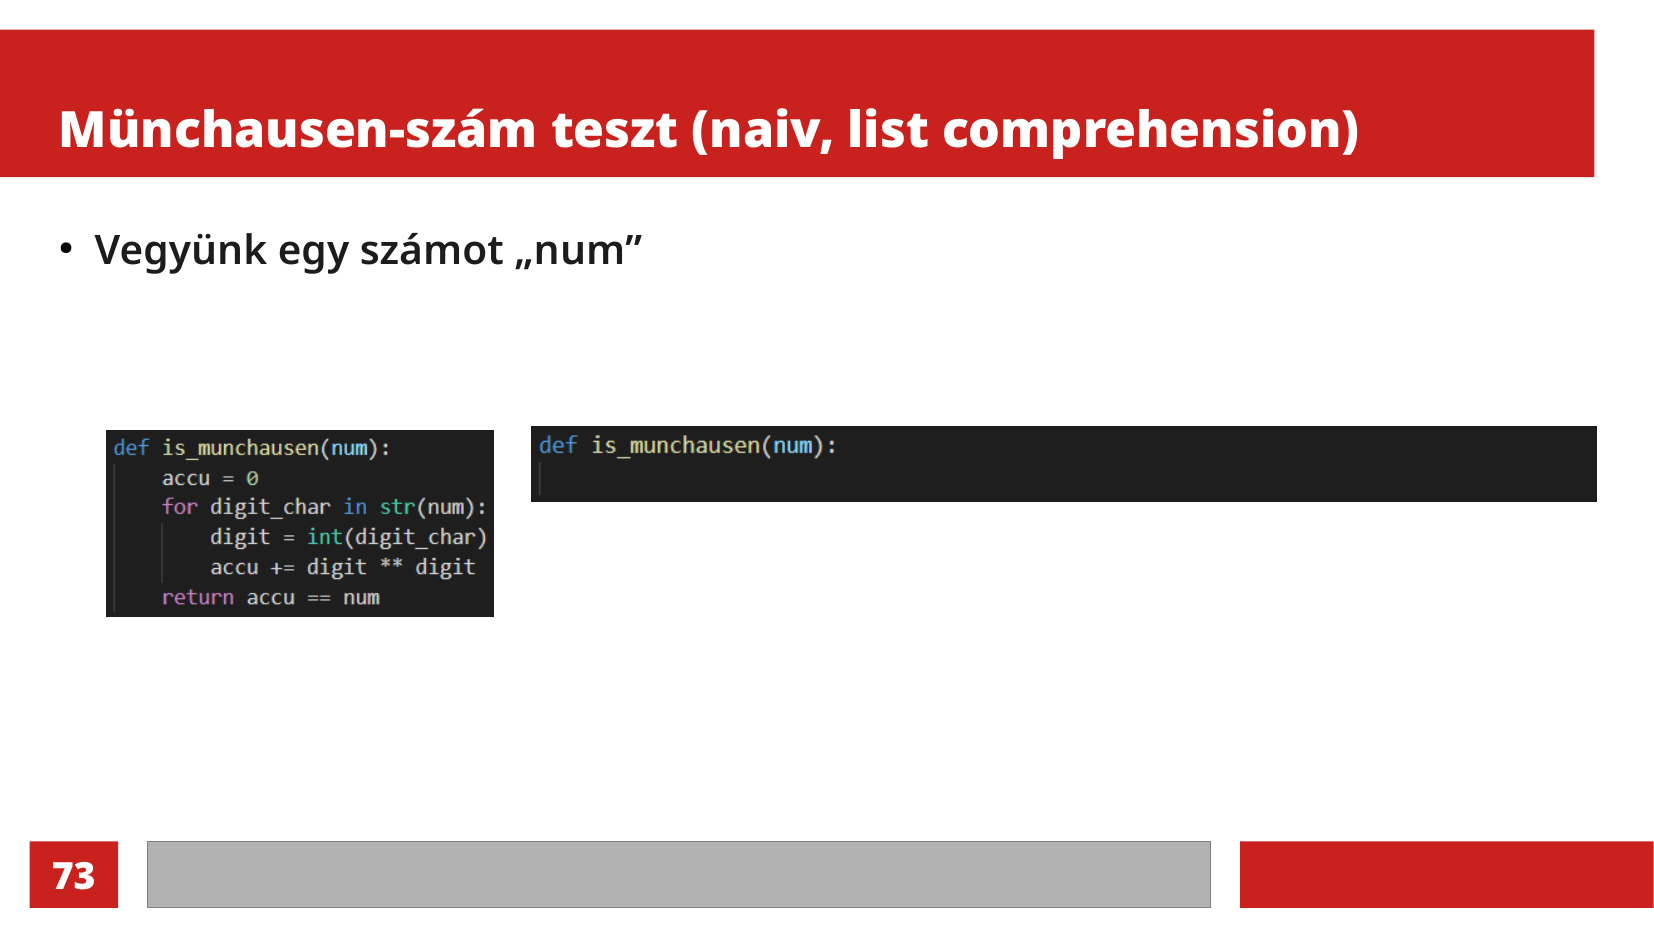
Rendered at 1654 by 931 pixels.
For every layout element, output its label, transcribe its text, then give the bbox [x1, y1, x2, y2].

picture [531, 426, 1597, 502]
title Münchausen-szám teszt (naiv, list comprehension) [59, 44, 1595, 163]
list Vegyünk egy számot „num” [59, 221, 1565, 443]
picture [106, 430, 494, 617]
